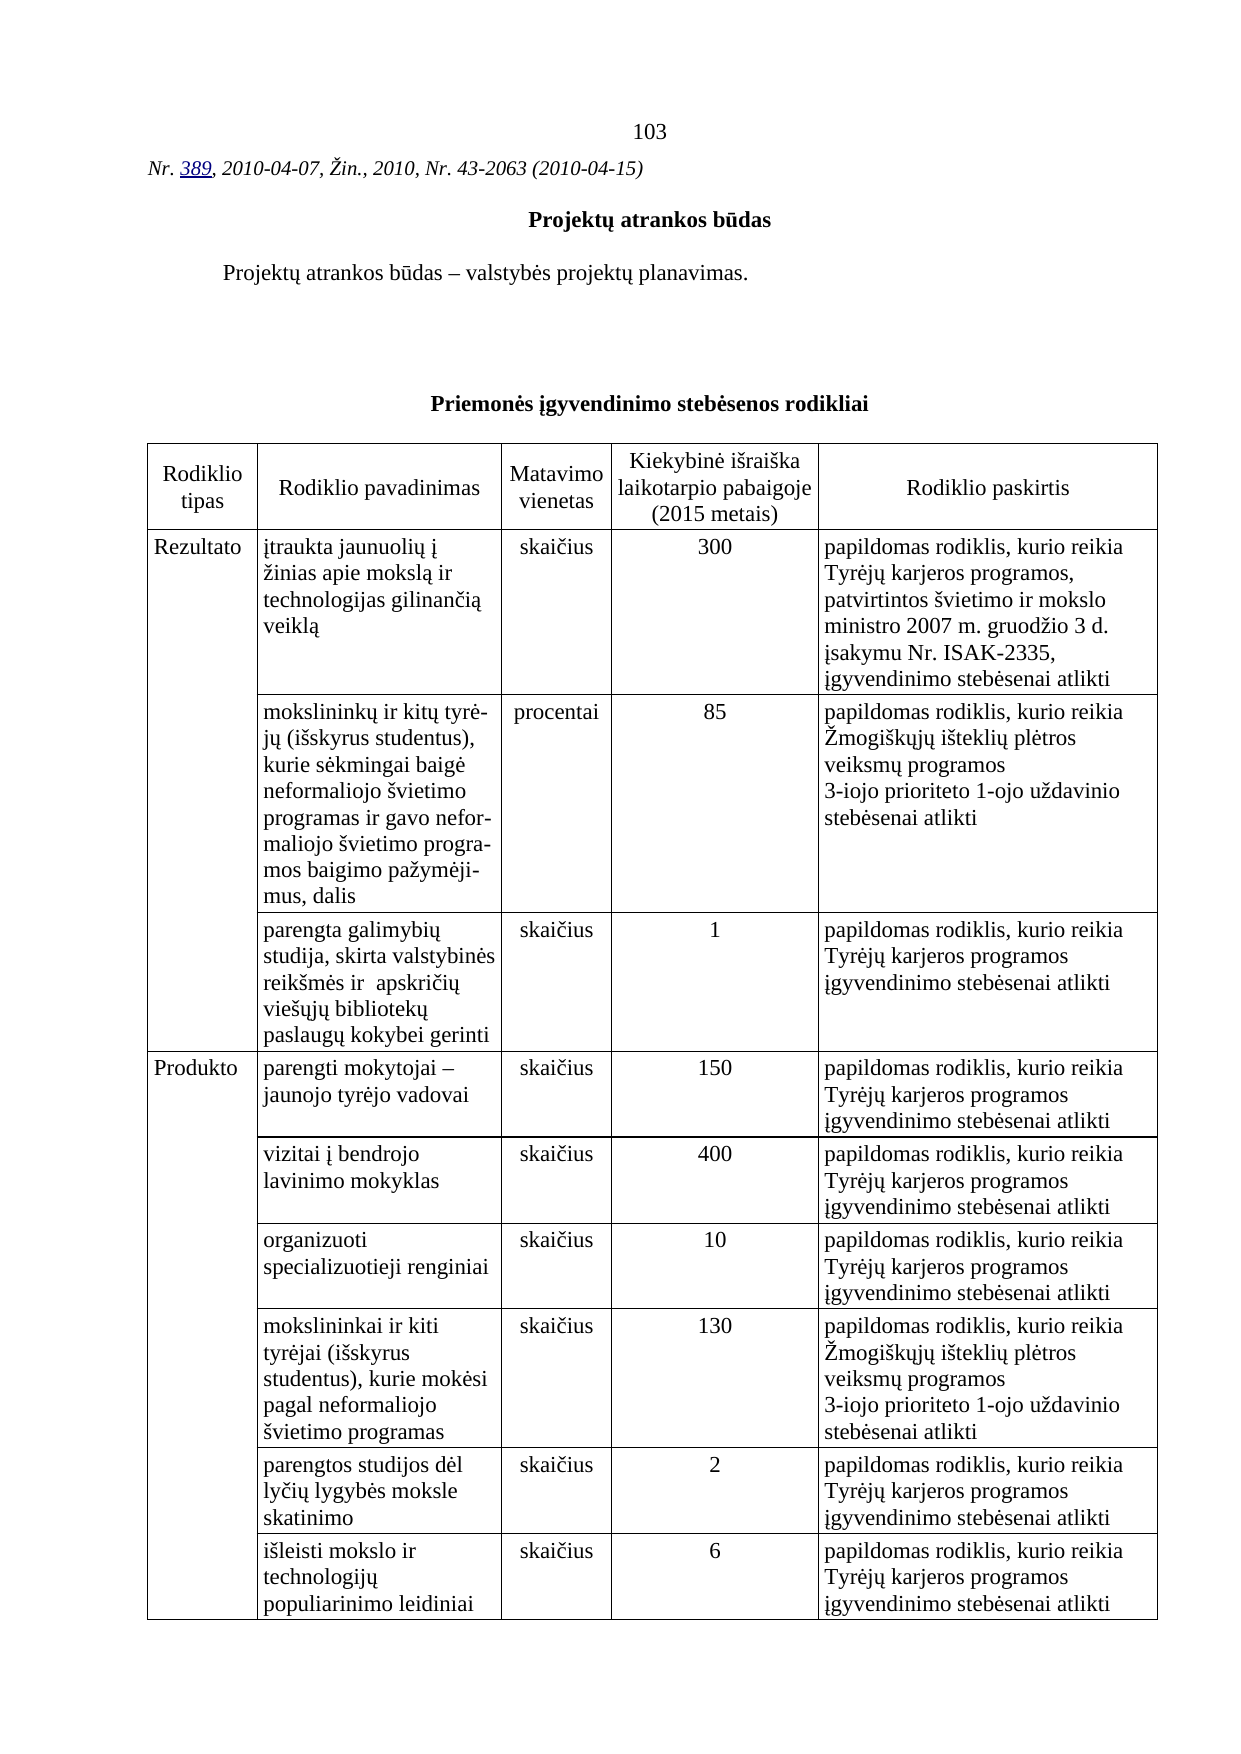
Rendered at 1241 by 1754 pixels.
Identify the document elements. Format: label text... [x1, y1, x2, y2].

table_cell skaičius [502, 1448, 611, 1533]
text Nr. 389, 2010-04-07, Žin., 2010, Nr. 43-2063 (2010-04-15) [148, 156, 1152, 180]
table_cell skaičius [502, 1052, 611, 1136]
table_cell 400 [612, 1138, 818, 1222]
table_cell 10 [612, 1224, 818, 1308]
table_cell Rezultato [148, 530, 257, 1051]
table_cell 1 [612, 913, 818, 1051]
table_cell papildomas rodiklis, kurio reikia Tyrėjų karjeros programos įgyvendinimo stebėsenai atlikti [819, 913, 1157, 1051]
table_header Kiekybinė išraiška laikotarpio pabaigoje (2015 metais) [612, 444, 818, 529]
table_cell 85 [612, 695, 818, 912]
table_cell 150 [612, 1052, 818, 1136]
table_cell skaičius [502, 1138, 611, 1222]
table_cell įtraukta jaunuolių į žinias apie mokslą ir technologijas gilinančią veiklą [258, 530, 501, 694]
table_header Rodiklio pavadinimas [258, 444, 501, 529]
table_header Rodiklio tipas [148, 444, 257, 529]
table_cell mokslininkų ir kitų tyrė­jų (išskyrus studentus), kurie sėkmingai baigė neformaliojo švietimo programas ir gavo nefor­maliojo švietimo progra­mos baigimo pažymėji­mus, dalis [258, 695, 501, 912]
table_cell Produkto [148, 1052, 257, 1619]
table_cell skaičius [502, 530, 611, 694]
table_header Rodiklio paskirtis [819, 444, 1157, 529]
table_cell procentai [502, 695, 611, 912]
table_header Matavimo vienetas [502, 444, 611, 529]
table_cell išleisti mokslo ir technologijų populiarinimo leidiniai [258, 1534, 501, 1619]
table_cell 6 [612, 1534, 818, 1619]
table_cell skaičius [502, 1224, 611, 1308]
table_cell 2 [612, 1448, 818, 1533]
table_cell vizitai į bendrojo lavinimo mokyklas [258, 1138, 501, 1222]
table_cell papildomas rodiklis, kurio reikia Tyrėjų karjeros progra­mos, patvirtintos švietimo ir mokslo ministro 2007 m. gruodžio 3 d. įsakymu Nr. ISAK-2335, įgyvendini­mo stebėsenai atlikti [819, 530, 1157, 694]
table_cell 300 [612, 530, 818, 694]
table_cell skaičius [502, 913, 611, 1051]
table_cell papildomas rodiklis, kurio reikia Tyrėjų karjeros programos įgyvendinimo stebėsenai atlikti [819, 1448, 1157, 1533]
text Projektų atrankos būdas – valstybės projektų planavimas. [148, 259, 1152, 285]
table_cell parengta galimybių studija, skirta valstybinės reikšmės ir apskričių viešųjų bibliotekų paslaugų kokybei gerinti [258, 913, 501, 1051]
table_cell papildomas rodiklis, kurio reikia Žmogiškųjų išteklių plėtros veiksmų programos 3-iojo prioriteto 1-ojo uždavinio stebėsenai atlikti [819, 1309, 1157, 1447]
text Priemonės įgyvendinimo stebėsenos rodikliai [148, 391, 1152, 417]
table_cell papildomas rodiklis, kurio reikia Tyrėjų karjeros programos įgyvendinimo stebėsenai atlikti [819, 1138, 1157, 1222]
table_cell mokslininkai ir kiti tyrėjai (išskyrus studentus), kurie mokėsi pagal neformaliojo švietimo programas [258, 1309, 501, 1447]
table_cell skaičius [502, 1309, 611, 1447]
table_cell parengtos studijos dėl lyčių lygybės moksle skatinimo [258, 1448, 501, 1533]
table_cell papildomas rodiklis, kurio reikia Tyrėjų karjeros programos įgyvendinimo stebėsenai atlikti [819, 1052, 1157, 1136]
text Projektų atrankos būdas [148, 206, 1152, 232]
table_cell parengti mokytojai – jaunojo tyrėjo vadovai [258, 1052, 501, 1136]
table_cell organizuoti specializuotieji renginiai [258, 1224, 501, 1308]
table_cell papildomas rodiklis, kurio reikia Tyrėjų karjeros programos įgyvendinimo stebėsenai atlikti [819, 1534, 1157, 1619]
table_cell skaičius [502, 1534, 611, 1619]
table_cell papildomas rodiklis, kurio reikia Tyrėjų karjeros programos įgyvendinimo stebėsenai atlikti [819, 1224, 1157, 1308]
table_cell 130 [612, 1309, 818, 1447]
table_cell papildomas rodiklis, kurio reikia Žmogiškųjų išteklių plėtros veiksmų programos 3-iojo prioriteto 1-ojo uždavinio stebėsenai atlikti [819, 695, 1157, 912]
